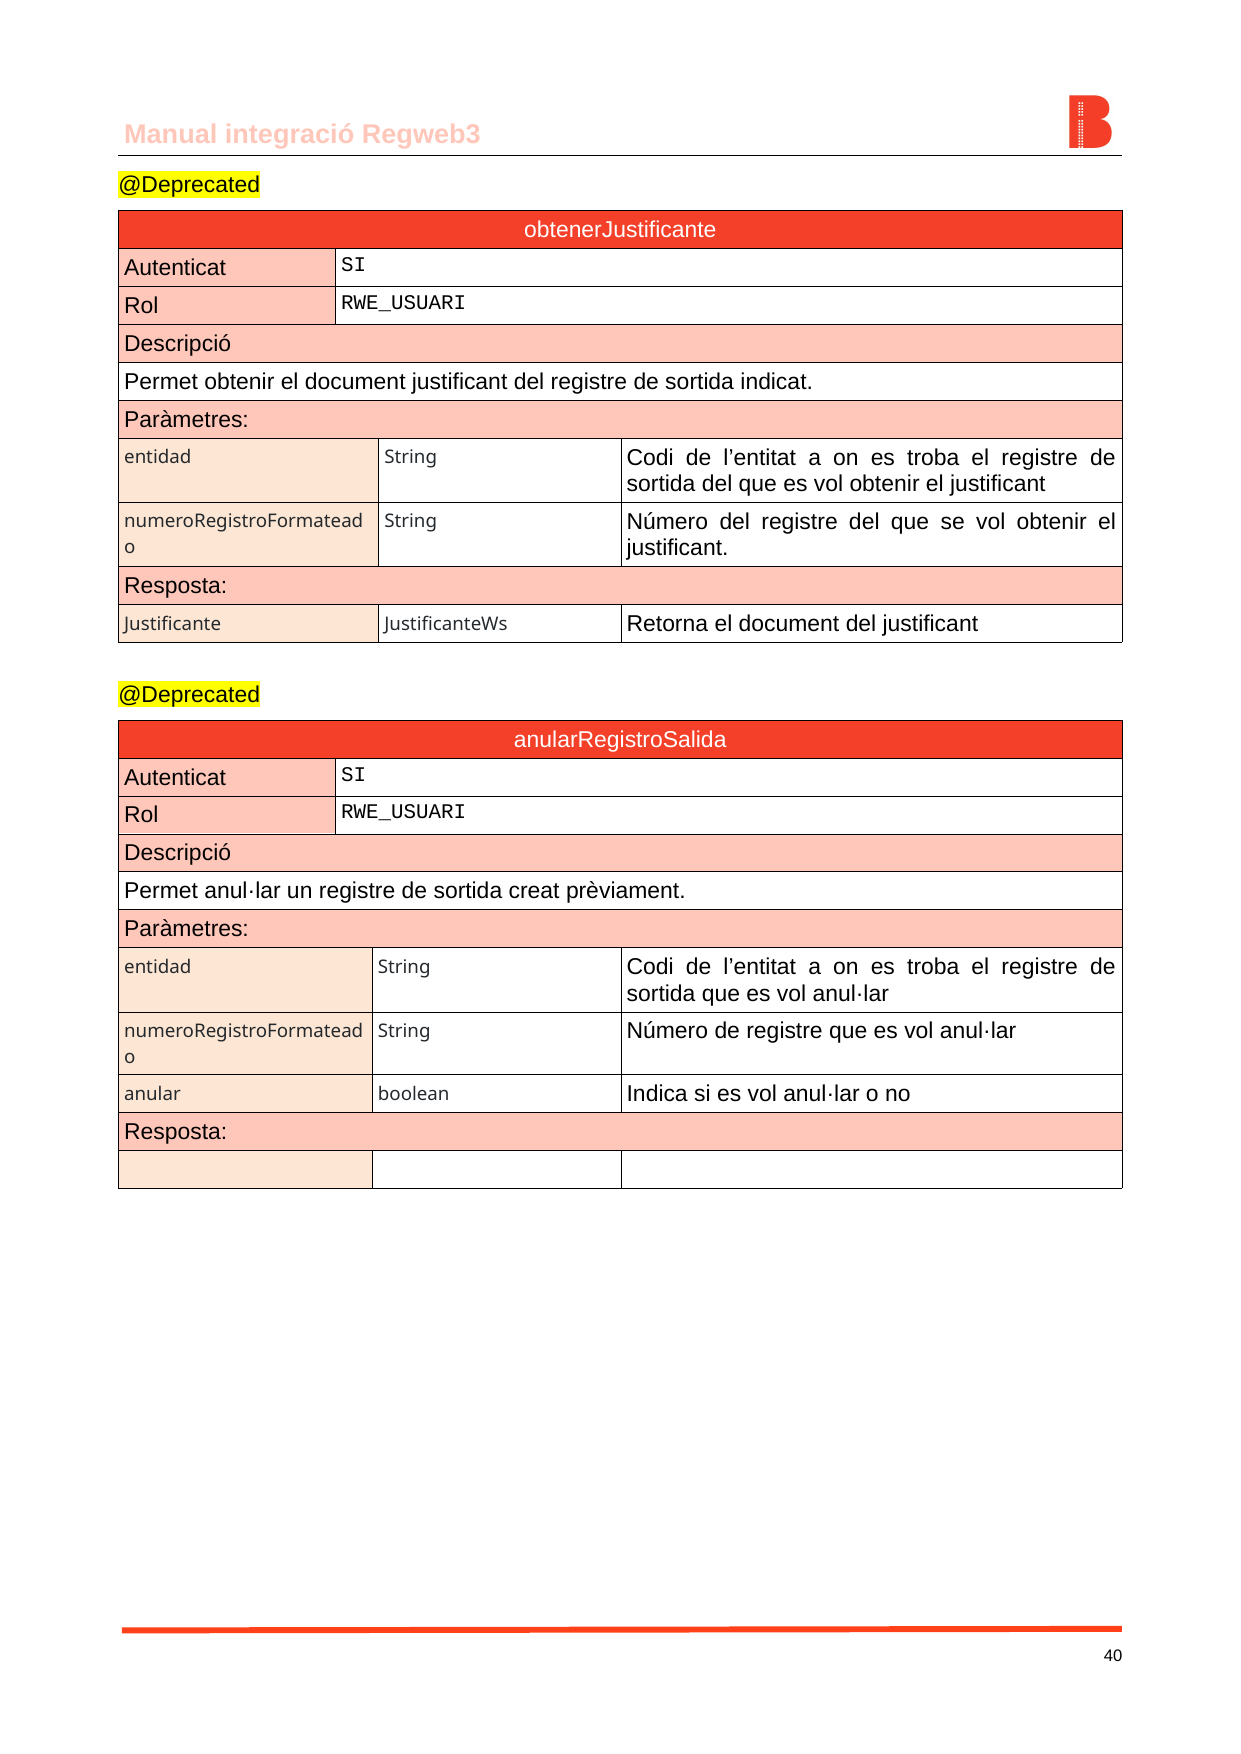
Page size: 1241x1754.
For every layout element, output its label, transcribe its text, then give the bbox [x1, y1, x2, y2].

table_cell Resposta: [119, 1113, 1122, 1150]
table_cell Codi de l’entitat a on es troba el registre de sortida del que es vol obtenir el justificant [622, 439, 1122, 502]
picture [1063, 94, 1117, 150]
table_cell Descripció [119, 325, 1122, 362]
text @Deprecated [118, 171, 1122, 198]
table_cell Número del registre del que se vol obtenir el justificant. [622, 503, 1122, 566]
table_cell Retorna el document del justificant [622, 605, 1122, 642]
table_header anularRegistroSalida [119, 721, 1122, 758]
table_cell [373, 1151, 621, 1188]
table_cell Autenticat [119, 249, 335, 286]
table_cell Permet obtenir el document justificant del registre de sortida indicat. [119, 363, 1122, 400]
table_cell RWE_USUARI [336, 797, 1122, 833]
table_cell Resposta: [119, 567, 1122, 604]
table_cell entidad [119, 948, 372, 1012]
table_cell Justificante [119, 605, 378, 642]
table_cell Indica si es vol anul·lar o no [622, 1075, 1122, 1112]
table_cell Codi de l’entitat a on es troba el registre de sortida que es vol anul·lar [622, 948, 1122, 1012]
table_cell String [379, 503, 621, 566]
table_cell boolean [373, 1075, 621, 1112]
table_cell SI [336, 249, 1122, 286]
table_cell [622, 1151, 1122, 1188]
table_cell SI [336, 759, 1122, 796]
table_cell Descripció [119, 835, 1122, 871]
table_cell Paràmetres: [119, 910, 1122, 947]
text @Deprecated [118, 681, 1122, 707]
table_cell entidad [119, 439, 378, 502]
table_cell Rol [119, 797, 335, 833]
table_cell Permet anul·lar un registre de sortida creat prèviament. [119, 872, 1122, 909]
table_cell numeroRegistroFormateado [119, 1013, 372, 1074]
table_cell [119, 1151, 372, 1188]
table_cell Rol [119, 287, 335, 324]
table_cell Autenticat [119, 759, 335, 796]
table_cell String [373, 948, 621, 1012]
table_cell RWE_USUARI [336, 287, 1122, 324]
table_cell Paràmetres: [119, 401, 1122, 438]
table_cell anular [119, 1075, 372, 1112]
table_header obtenerJustificante [119, 211, 1122, 248]
table_cell Número de registre que es vol anul·lar [622, 1013, 1122, 1074]
table_cell numeroRegistroFormateado [119, 503, 378, 566]
table_cell String [379, 439, 621, 502]
table_cell String [373, 1013, 621, 1074]
table_cell JustificanteWs [379, 605, 621, 642]
